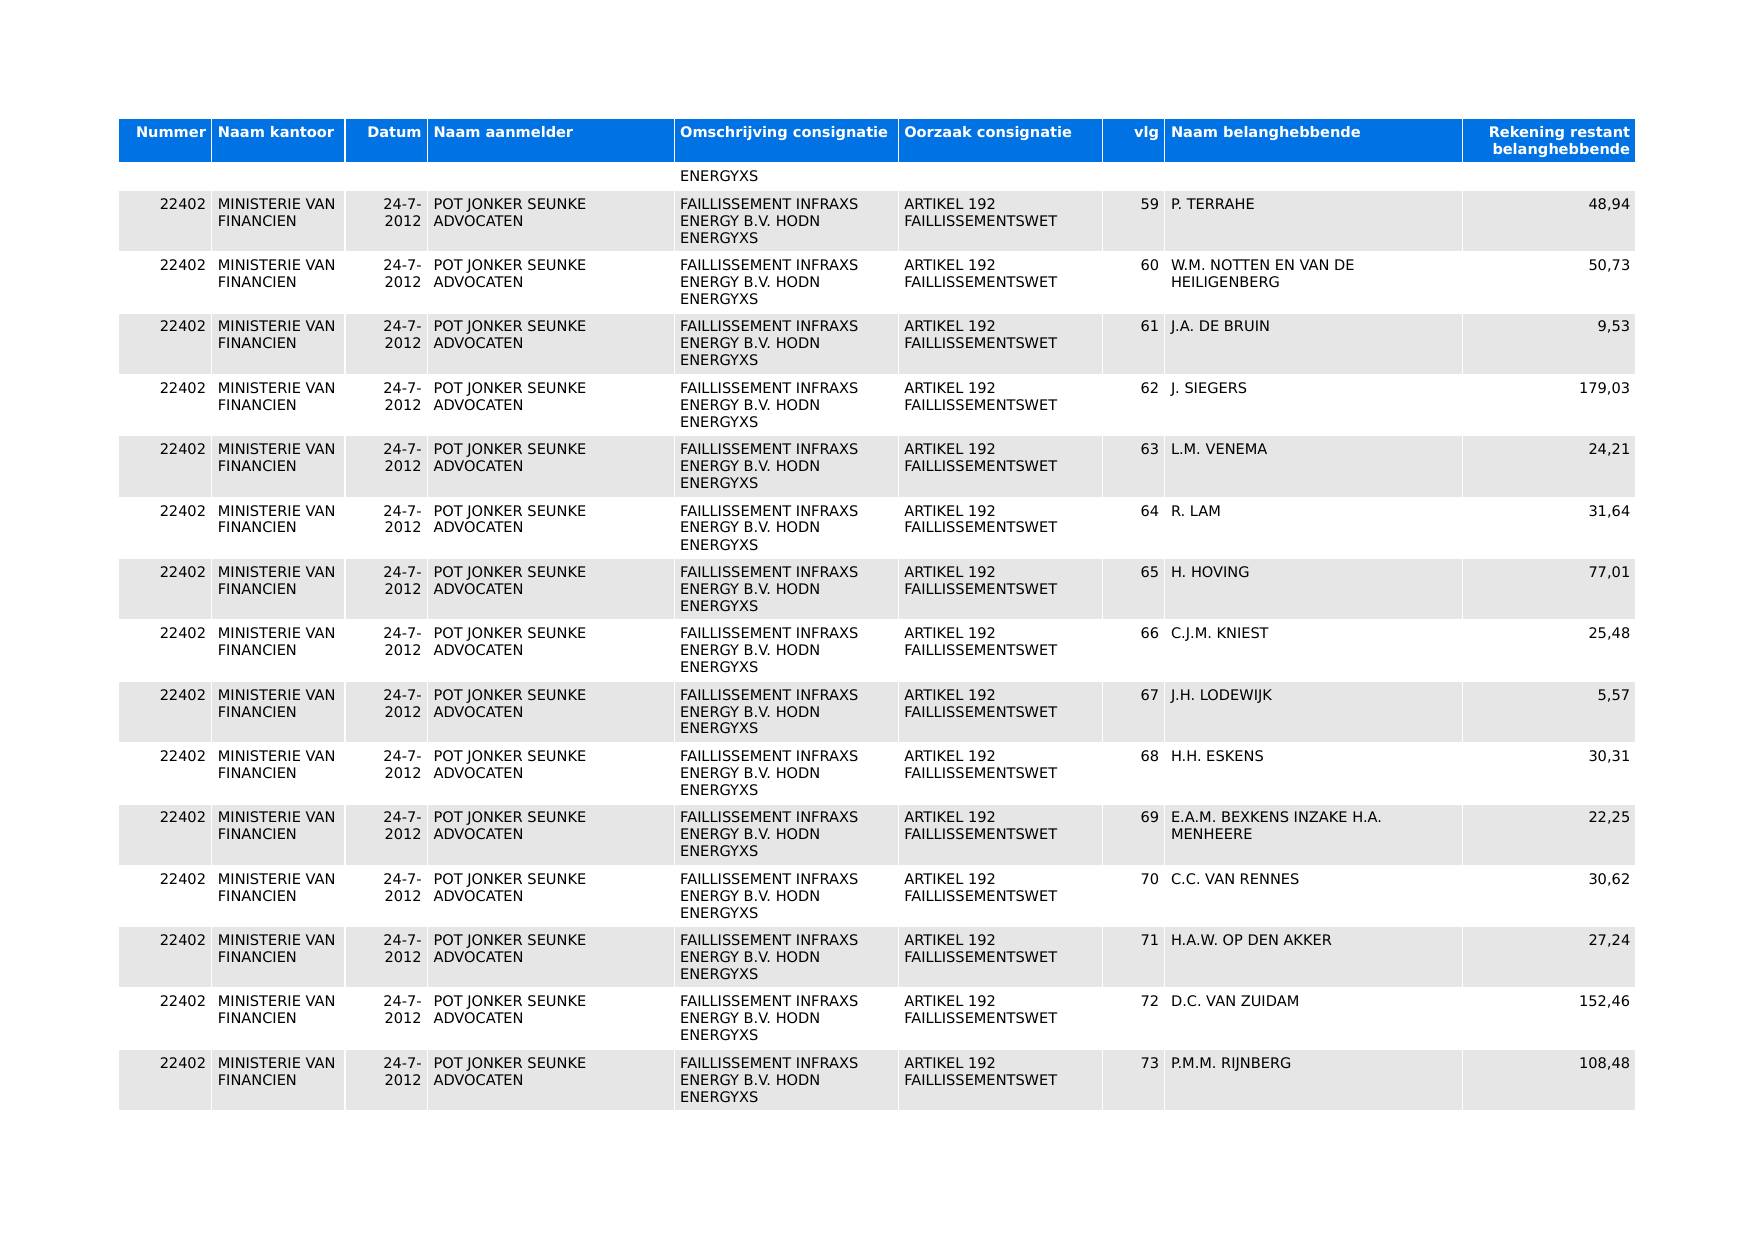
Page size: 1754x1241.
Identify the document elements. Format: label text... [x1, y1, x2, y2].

table_cell [1165, 164, 1462, 190]
table_cell POT JONKER SEUNKE ADVOCATEN [428, 314, 674, 374]
table_cell 9,53 [1463, 314, 1635, 374]
table_cell 5,57 [1463, 682, 1635, 742]
table_cell 22402 [119, 1050, 211, 1110]
table_header vlg [1103, 119, 1164, 162]
table_cell 24-7-2012 [346, 498, 427, 558]
table_cell ARTIKEL 192 FAILLISSEMENTSWET [899, 682, 1102, 742]
table_cell POT JONKER SEUNKE ADVOCATEN [428, 989, 674, 1049]
table_cell POT JONKER SEUNKE ADVOCATEN [428, 252, 674, 313]
table_cell MINISTERIE VAN FINANCIEN [212, 1050, 344, 1110]
table_cell POT JONKER SEUNKE ADVOCATEN [428, 682, 674, 742]
table_cell 22402 [119, 436, 211, 497]
table_cell 24-7-2012 [346, 682, 427, 742]
table_cell ARTIKEL 192 FAILLISSEMENTSWET [899, 1050, 1102, 1110]
table_cell 24-7-2012 [346, 375, 427, 435]
table_cell 48,94 [1463, 191, 1635, 251]
table_cell POT JONKER SEUNKE ADVOCATEN [428, 805, 674, 865]
table_cell C.C. VAN RENNES [1165, 866, 1462, 926]
table_cell 31,64 [1463, 498, 1635, 558]
table_cell 152,46 [1463, 989, 1635, 1049]
table_cell 22402 [119, 743, 211, 803]
table_cell 24-7-2012 [346, 620, 427, 681]
table_header Naam belanghebbende [1165, 119, 1462, 162]
table_cell 22402 [119, 559, 211, 619]
table_cell MINISTERIE VAN FINANCIEN [212, 743, 344, 803]
table_cell 62 [1103, 375, 1164, 435]
table_cell POT JONKER SEUNKE ADVOCATEN [428, 620, 674, 681]
table_cell ARTIKEL 192 FAILLISSEMENTSWET [899, 989, 1102, 1049]
table_cell 24-7-2012 [346, 191, 427, 251]
table_cell J. SIEGERS [1165, 375, 1462, 435]
table_cell FAILLISSEMENT INFRAXS ENERGY B.V. HODN ENERGYXS [675, 866, 898, 926]
table_cell 22402 [119, 375, 211, 435]
table_cell 69 [1103, 805, 1164, 865]
table_header Naam aanmelder [428, 119, 674, 162]
table_cell [119, 164, 211, 190]
table_cell 24-7-2012 [346, 436, 427, 497]
table_cell 22402 [119, 805, 211, 865]
table_cell FAILLISSEMENT INFRAXS ENERGY B.V. HODN ENERGYXS [675, 436, 898, 497]
table_cell C.J.M. KNIEST [1165, 620, 1462, 681]
table_cell FAILLISSEMENT INFRAXS ENERGY B.V. HODN ENERGYXS [675, 498, 898, 558]
table_cell FAILLISSEMENT INFRAXS ENERGY B.V. HODN ENERGYXS [675, 682, 898, 742]
table_cell MINISTERIE VAN FINANCIEN [212, 559, 344, 619]
table_cell MINISTERIE VAN FINANCIEN [212, 252, 344, 313]
table_cell ARTIKEL 192 FAILLISSEMENTSWET [899, 559, 1102, 619]
table_cell ARTIKEL 192 FAILLISSEMENTSWET [899, 743, 1102, 803]
table_cell MINISTERIE VAN FINANCIEN [212, 682, 344, 742]
table_cell ARTIKEL 192 FAILLISSEMENTSWET [899, 498, 1102, 558]
table_cell 22402 [119, 191, 211, 251]
table_header Naam kantoor [212, 119, 344, 162]
table_cell FAILLISSEMENT INFRAXS ENERGY B.V. HODN ENERGYXS [675, 805, 898, 865]
table_cell 68 [1103, 743, 1164, 803]
table_cell 179,03 [1463, 375, 1635, 435]
table_cell H.A.W. OP DEN AKKER [1165, 927, 1462, 987]
table_cell [1103, 164, 1164, 190]
table_cell POT JONKER SEUNKE ADVOCATEN [428, 743, 674, 803]
table_cell MINISTERIE VAN FINANCIEN [212, 927, 344, 987]
table_cell FAILLISSEMENT INFRAXS ENERGY B.V. HODN ENERGYXS [675, 375, 898, 435]
table_cell MINISTERIE VAN FINANCIEN [212, 866, 344, 926]
table_cell J.A. DE BRUIN [1165, 314, 1462, 374]
table_cell 70 [1103, 866, 1164, 926]
table_cell H.H. ESKENS [1165, 743, 1462, 803]
table_cell 24-7-2012 [346, 989, 427, 1049]
table_header Oorzaak consignatie [899, 119, 1102, 162]
table_cell 22402 [119, 314, 211, 374]
table_cell [428, 164, 674, 190]
table_cell 24-7-2012 [346, 1050, 427, 1110]
table_cell 22402 [119, 682, 211, 742]
table_cell FAILLISSEMENT INFRAXS ENERGY B.V. HODN ENERGYXS [675, 927, 898, 987]
table_cell MINISTERIE VAN FINANCIEN [212, 805, 344, 865]
table_cell MINISTERIE VAN FINANCIEN [212, 375, 344, 435]
table_cell 63 [1103, 436, 1164, 497]
table_cell R. LAM [1165, 498, 1462, 558]
table_cell 60 [1103, 252, 1164, 313]
table_cell 22402 [119, 866, 211, 926]
table_cell 24-7-2012 [346, 927, 427, 987]
table_cell 50,73 [1463, 252, 1635, 313]
table_cell POT JONKER SEUNKE ADVOCATEN [428, 927, 674, 987]
table_cell 66 [1103, 620, 1164, 681]
table_cell 108,48 [1463, 1050, 1635, 1110]
table_cell 22402 [119, 252, 211, 313]
table_cell MINISTERIE VAN FINANCIEN [212, 989, 344, 1049]
table_cell 30,31 [1463, 743, 1635, 803]
table_cell [899, 164, 1102, 190]
table_cell ARTIKEL 192 FAILLISSEMENTSWET [899, 314, 1102, 374]
table_cell 24-7-2012 [346, 314, 427, 374]
table_cell ARTIKEL 192 FAILLISSEMENTSWET [899, 927, 1102, 987]
table_cell FAILLISSEMENT INFRAXS ENERGY B.V. HODN ENERGYXS [675, 559, 898, 619]
table_cell [346, 164, 427, 190]
table_cell ARTIKEL 192 FAILLISSEMENTSWET [899, 191, 1102, 251]
table_cell P.M.M. RIJNBERG [1165, 1050, 1462, 1110]
table_cell 24-7-2012 [346, 805, 427, 865]
table_cell ARTIKEL 192 FAILLISSEMENTSWET [899, 252, 1102, 313]
table_cell 59 [1103, 191, 1164, 251]
table_cell 24-7-2012 [346, 866, 427, 926]
table_cell 61 [1103, 314, 1164, 374]
table_header Rekening restant belanghebbende [1463, 119, 1635, 162]
table_cell POT JONKER SEUNKE ADVOCATEN [428, 436, 674, 497]
table_cell ARTIKEL 192 FAILLISSEMENTSWET [899, 620, 1102, 681]
table_cell MINISTERIE VAN FINANCIEN [212, 314, 344, 374]
table_cell 24-7-2012 [346, 743, 427, 803]
table_cell ARTIKEL 192 FAILLISSEMENTSWET [899, 805, 1102, 865]
table_cell 77,01 [1463, 559, 1635, 619]
table_cell FAILLISSEMENT INFRAXS ENERGY B.V. HODN ENERGYXS [675, 989, 898, 1049]
table_header Datum [346, 119, 427, 162]
table_cell E.A.M. BEXKENS INZAKE H.A. MENHEERE [1165, 805, 1462, 865]
table_cell 22402 [119, 620, 211, 681]
table_cell [1463, 164, 1635, 190]
table_cell 27,24 [1463, 927, 1635, 987]
table_cell FAILLISSEMENT INFRAXS ENERGY B.V. HODN ENERGYXS [675, 191, 898, 251]
table_header Omschrijving consignatie [675, 119, 898, 162]
table_cell POT JONKER SEUNKE ADVOCATEN [428, 1050, 674, 1110]
table_cell 24,21 [1463, 436, 1635, 497]
table_cell ARTIKEL 192 FAILLISSEMENTSWET [899, 436, 1102, 497]
table_cell POT JONKER SEUNKE ADVOCATEN [428, 498, 674, 558]
table_cell ARTIKEL 192 FAILLISSEMENTSWET [899, 375, 1102, 435]
table_cell 24-7-2012 [346, 559, 427, 619]
table_cell POT JONKER SEUNKE ADVOCATEN [428, 375, 674, 435]
table_cell POT JONKER SEUNKE ADVOCATEN [428, 866, 674, 926]
table_cell H. HOVING [1165, 559, 1462, 619]
table_cell 22,25 [1463, 805, 1635, 865]
table_cell 24-7-2012 [346, 252, 427, 313]
table_cell FAILLISSEMENT INFRAXS ENERGY B.V. HODN ENERGYXS [675, 252, 898, 313]
table_cell 71 [1103, 927, 1164, 987]
table_cell POT JONKER SEUNKE ADVOCATEN [428, 559, 674, 619]
table_cell POT JONKER SEUNKE ADVOCATEN [428, 191, 674, 251]
table_cell 22402 [119, 989, 211, 1049]
table_cell 22402 [119, 927, 211, 987]
table_cell 30,62 [1463, 866, 1635, 926]
table_cell J.H. LODEWIJK [1165, 682, 1462, 742]
table_cell MINISTERIE VAN FINANCIEN [212, 436, 344, 497]
table_cell ARTIKEL 192 FAILLISSEMENTSWET [899, 866, 1102, 926]
table_cell D.C. VAN ZUIDAM [1165, 989, 1462, 1049]
table_cell [212, 164, 344, 190]
table_cell 67 [1103, 682, 1164, 742]
table_cell 65 [1103, 559, 1164, 619]
table_cell 72 [1103, 989, 1164, 1049]
table_cell W.M. NOTTEN EN VAN DE HEILIGENBERG [1165, 252, 1462, 313]
table_cell FAILLISSEMENT INFRAXS ENERGY B.V. HODN ENERGYXS [675, 314, 898, 374]
table_cell MINISTERIE VAN FINANCIEN [212, 191, 344, 251]
table_cell 22402 [119, 498, 211, 558]
table_cell FAILLISSEMENT INFRAXS ENERGY B.V. HODN ENERGYXS [675, 743, 898, 803]
table_cell FAILLISSEMENT INFRAXS ENERGY B.V. HODN ENERGYXS [675, 1050, 898, 1110]
table_cell FAILLISSEMENT INFRAXS ENERGY B.V. HODN ENERGYXS [675, 620, 898, 681]
table_header Nummer [119, 119, 211, 162]
table_cell P. TERRAHE [1165, 191, 1462, 251]
table_cell 64 [1103, 498, 1164, 558]
table_cell MINISTERIE VAN FINANCIEN [212, 620, 344, 681]
table_cell 25,48 [1463, 620, 1635, 681]
table_cell MINISTERIE VAN FINANCIEN [212, 498, 344, 558]
table_cell ENERGYXS [675, 164, 898, 190]
table_cell L.M. VENEMA [1165, 436, 1462, 497]
table_cell 73 [1103, 1050, 1164, 1110]
